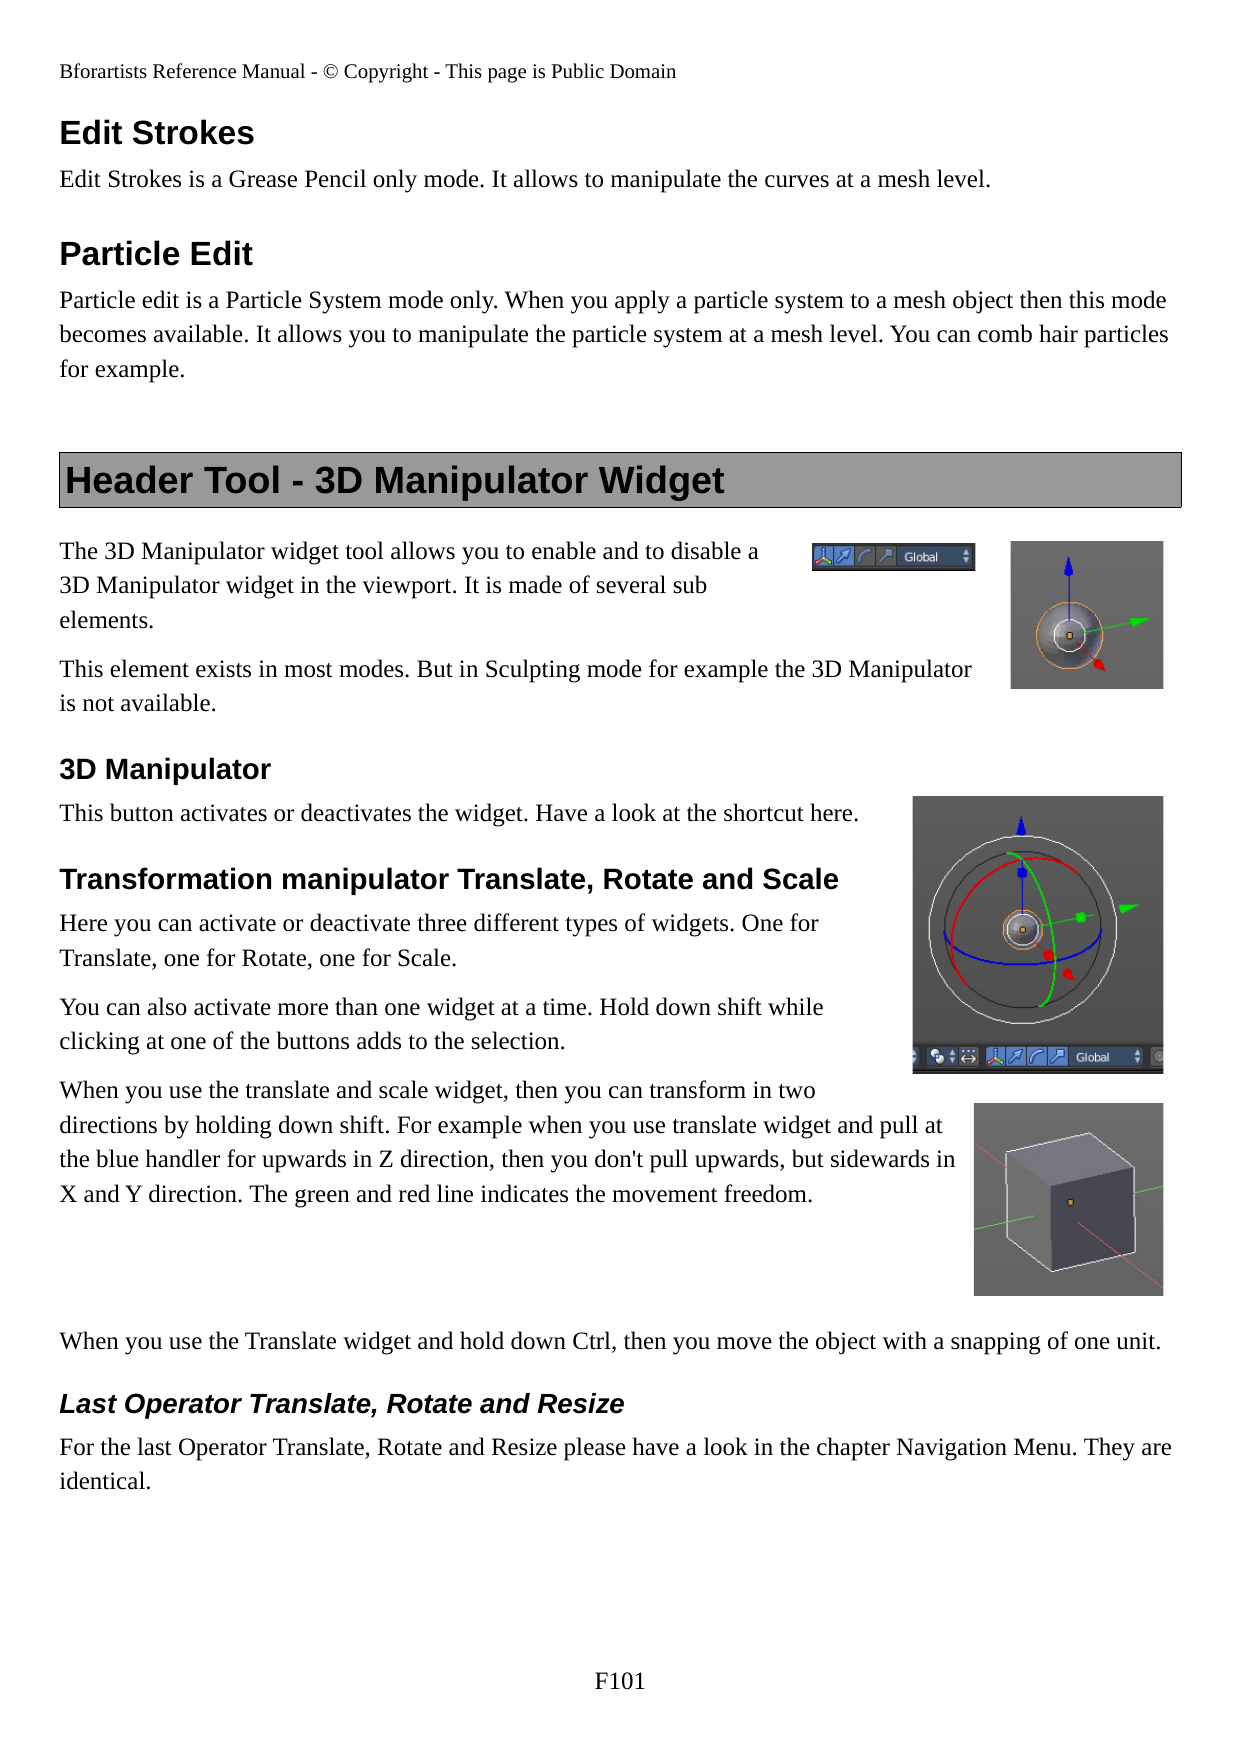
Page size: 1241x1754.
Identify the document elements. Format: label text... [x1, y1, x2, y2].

subtitle Edit Strokes [59, 113, 1181, 151]
picture [912, 796, 1164, 1074]
subtitle Last Operator Translate, Rotate and Resize [59, 1387, 1181, 1419]
picture [812, 543, 976, 571]
picture [973, 1103, 1164, 1296]
subtitle Transformation manipulator Translate, Rotate and Scale [59, 862, 912, 896]
subtitle 3D Manipulator [59, 752, 1181, 786]
text When you use the translate and scale widget, then you can transform in two directions by holding down shift. For example when you use translate widget and pull at the blue handler for upwards in Z direction, then you don't pull upwards, but sidewards in X and Y direction. The green and red line indicates the movement freedom. [59, 1075, 1181, 1207]
subtitle Particle Edit [59, 234, 1181, 272]
text When you use the Translate widget and hold down Ctrl, then you move the object with a snapping of one unit. [59, 1326, 1181, 1355]
text For the last Operator Translate, Rotate and Resize please have a look in the chapter Navigation Menu. They are identical. [59, 1432, 1181, 1495]
text You can also activate more than one widget at a time. Hold down shift while clicking at one of the buttons adds to the selection. [59, 992, 912, 1055]
text This button activates or deactivates the widget. Have a look at the shortcut here. [59, 798, 912, 827]
text Edit Strokes is a Grease Pencil only mode. It allows to manipulate the curves at a mesh level. [59, 164, 1181, 192]
text This element exists in most modes. But in Sculpting mode for example the 3D Manipulator is not available. [59, 654, 1181, 717]
picture [1010, 541, 1164, 689]
text Particle edit is a Particle System mode only. When you apply a particle system to a mesh object then this mode becomes available. It allows you to manipulate the particle system at a mesh level. You can comb hair particles for example. [59, 285, 1181, 382]
text The 3D Manipulator widget tool allows you to enable and to disable a 3D Manipulator widget in the viewport. It is made of several sub elements. [59, 536, 1181, 634]
table_header Header Tool - 3D Manipulator Widget [60, 453, 1181, 507]
text Here you can activate or deactivate three different types of widgets. One for Translate, one for Rotate, one for Scale. [59, 908, 912, 971]
